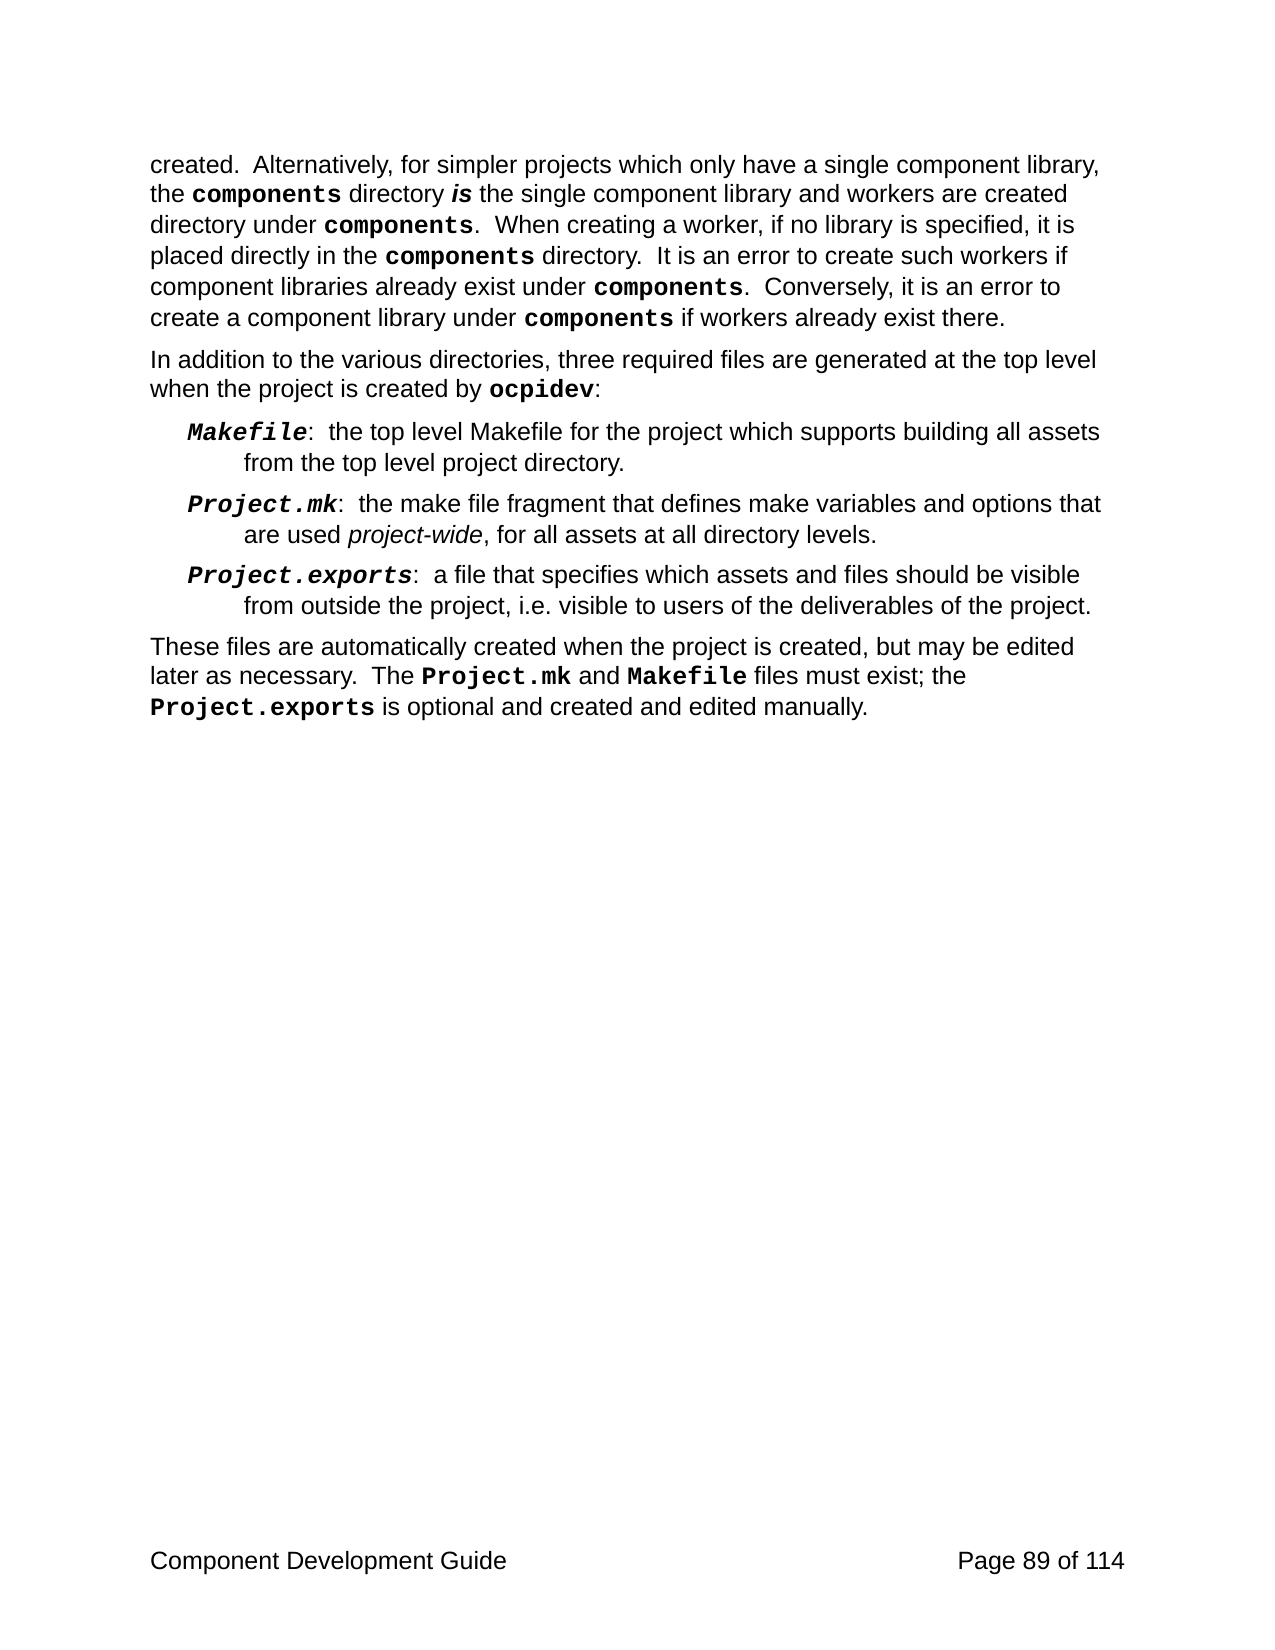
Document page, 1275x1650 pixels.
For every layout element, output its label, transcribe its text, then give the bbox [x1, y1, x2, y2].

text These files are automatically created when the project is created, but may be edited later as necessary. The Project.mk and Makefile files must exist; the Project.exports is optional and created and edited manually. [150, 632, 1125, 723]
text Project.mk: the make file fragment that defines make variables and options that are used project-wide, for all assets at all directory levels. [187, 489, 1125, 548]
text In addition to the various directories, three required files are generated at the top level when the project is created by ocpidev: [150, 345, 1125, 405]
text created. Alternatively, for simpler projects which only have a single component library, the components directory is the single component library and workers are created directory under components. When creating a worker, if no library is specified, it is placed directly in the components directory. It is an error to create such workers if component libraries already exist under components. Conversely, it is an error to create a component library under components if workers already exist there. [150, 150, 1125, 333]
text Project.exports: a file that specifies which assets and files should be visible from outside the project, i.e. visible to users of the deliverables of the project. [187, 560, 1125, 620]
text Makefile: the top level Makefile for the project which supports building all assets from the top level project directory. [187, 417, 1125, 477]
